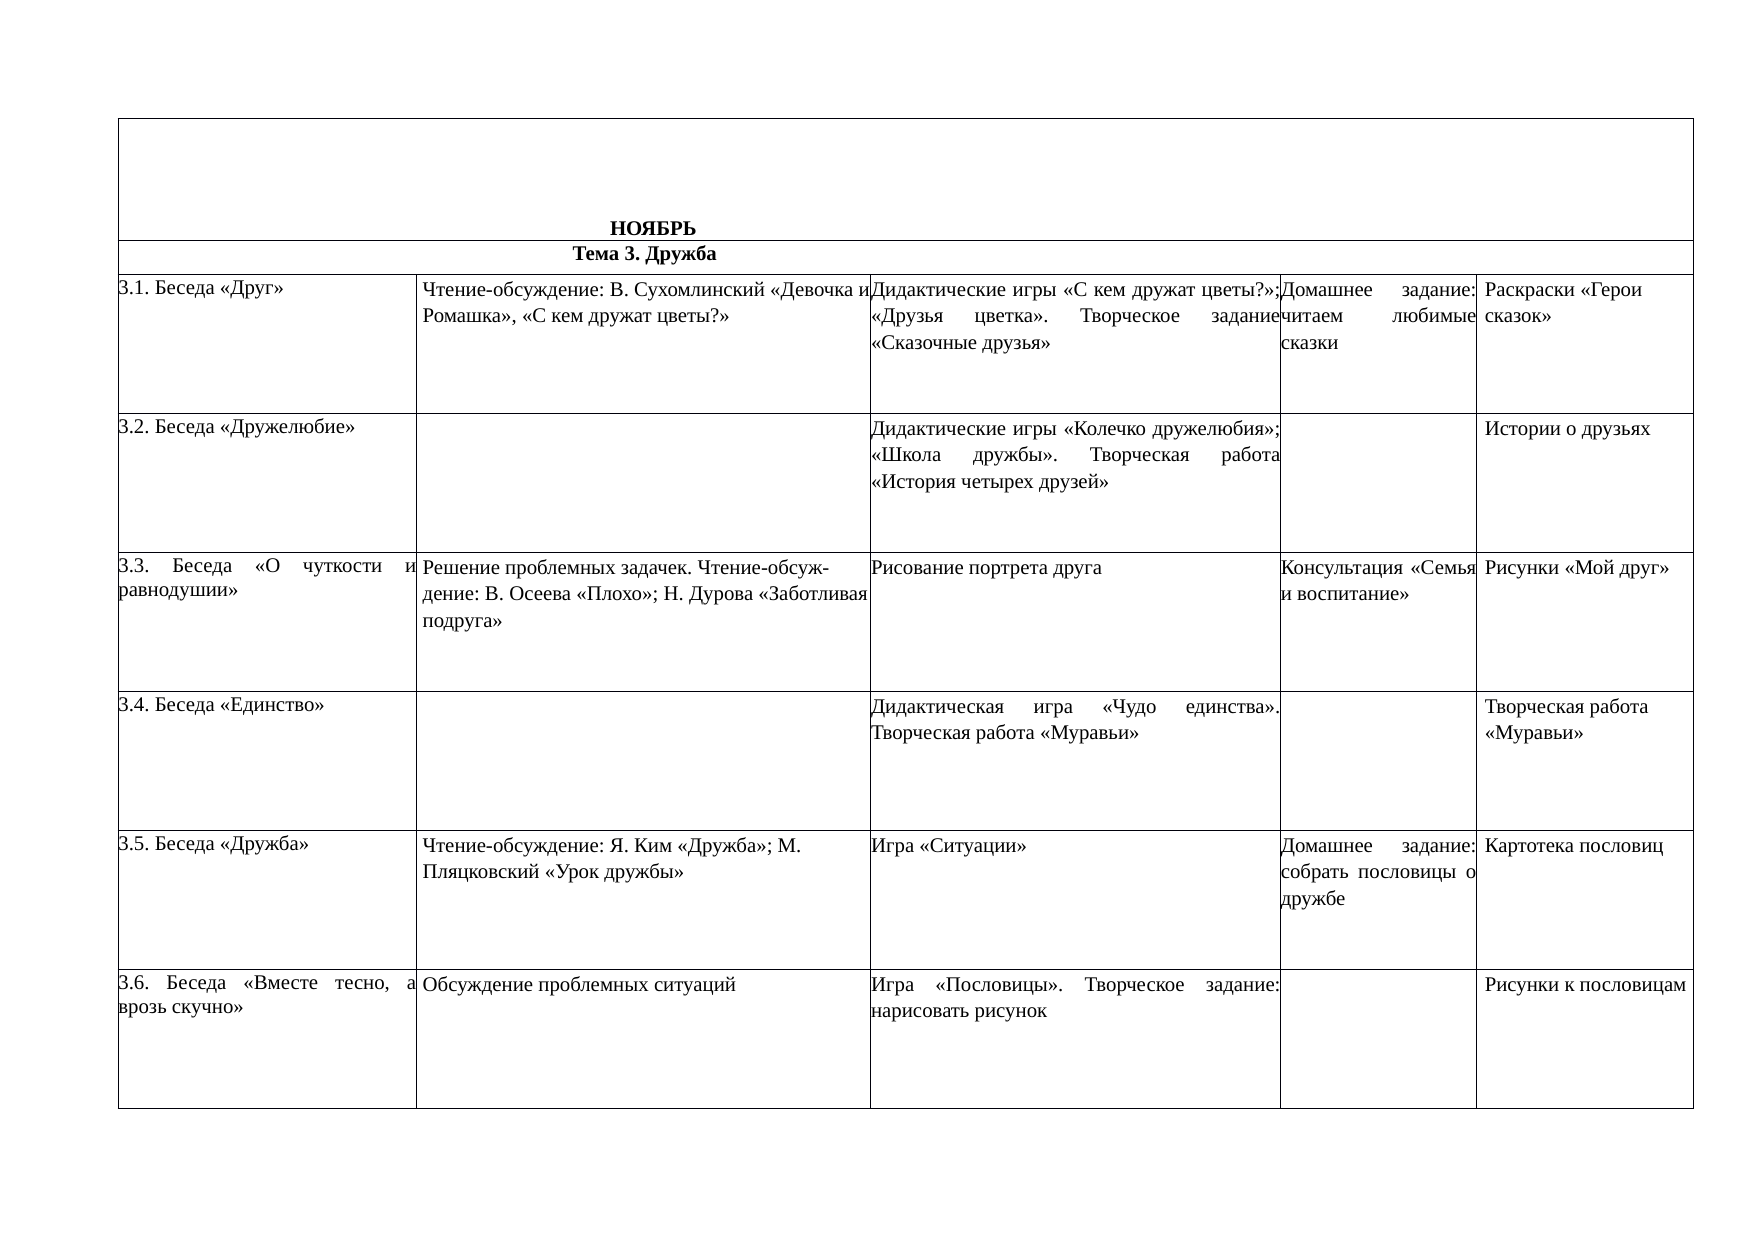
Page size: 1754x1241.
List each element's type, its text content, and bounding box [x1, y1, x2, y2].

table_cell Творческая работа «Муравьи» [1477, 692, 1693, 830]
table_cell 3.4. Беседа «Единство» [119, 692, 416, 830]
table_cell Дидактические игры «Колечко дружелюбия»; «Школа дружбы». Творческая работа «История четырех друзей» [871, 414, 1280, 552]
table_cell Дидактические игры «С кем дружат цветы?»; «Друзья цветка». Творческое задание «Сказочные друзья» [871, 275, 1280, 413]
table_cell Домашнее задание: собрать пословицы о дружбе [1281, 831, 1476, 969]
table_cell [417, 414, 870, 552]
table_cell 3.2. Беседа «Дружелюбие» [119, 414, 416, 552]
table_cell Рисунки «Мой друг» [1477, 553, 1693, 691]
table_cell Обсуждение проблемных ситуаций [417, 970, 870, 1108]
table_cell [1281, 692, 1476, 830]
table_cell 3.3. Беседа «О чуткости и равнодушии» [119, 553, 416, 691]
table_cell Тема 3. Дружба [119, 241, 1693, 274]
table_cell [417, 692, 870, 830]
table_cell Чтение-обсуждение: В. Сухомлинский «Девочка и Ромашка», «С кем дружат цветы?» [417, 275, 870, 413]
table_cell Чтение-обсуждение: Я. Ким «Дружба»; М. Пляцковский «Урок дружбы» [417, 831, 870, 969]
table_cell Домашнее задание: читаем любимые сказки [1281, 275, 1476, 413]
table_cell Раскраски «Герои сказок» [1477, 275, 1693, 413]
table_cell 3.6. Беседа «Вместе тесно, а врозь скучно» [119, 970, 416, 1108]
table_cell Рисунки к пословицам [1477, 970, 1693, 1108]
table_cell Решение проблемных задачек. Чтение-обсуж- дение: В. Осеева «Плохо»; Н. Дурова «Заботливая подруга» [417, 553, 870, 691]
table_cell [1281, 414, 1476, 552]
table_cell Игра «Пословицы». Творческое задание: нарисовать рисунок [871, 970, 1280, 1108]
table_cell Картотека пословиц [1477, 831, 1693, 969]
table_cell Игра «Ситуации» [871, 831, 1280, 969]
table_cell Рисование портрета друга [871, 553, 1280, 691]
table_cell НОЯБРЬ [119, 119, 1693, 239]
table_cell 3.5. Беседа «Дружба» [119, 831, 416, 969]
table_cell Истории о друзьях [1477, 414, 1693, 552]
table_cell [1281, 970, 1476, 1108]
table_cell 3.1. Беседа «Друг» [119, 275, 416, 413]
table_cell Консультация «Семья и воспитание» [1281, 553, 1476, 691]
table_cell Дидактическая игра «Чудо единства». Творческая работа «Муравьи» [871, 692, 1280, 830]
